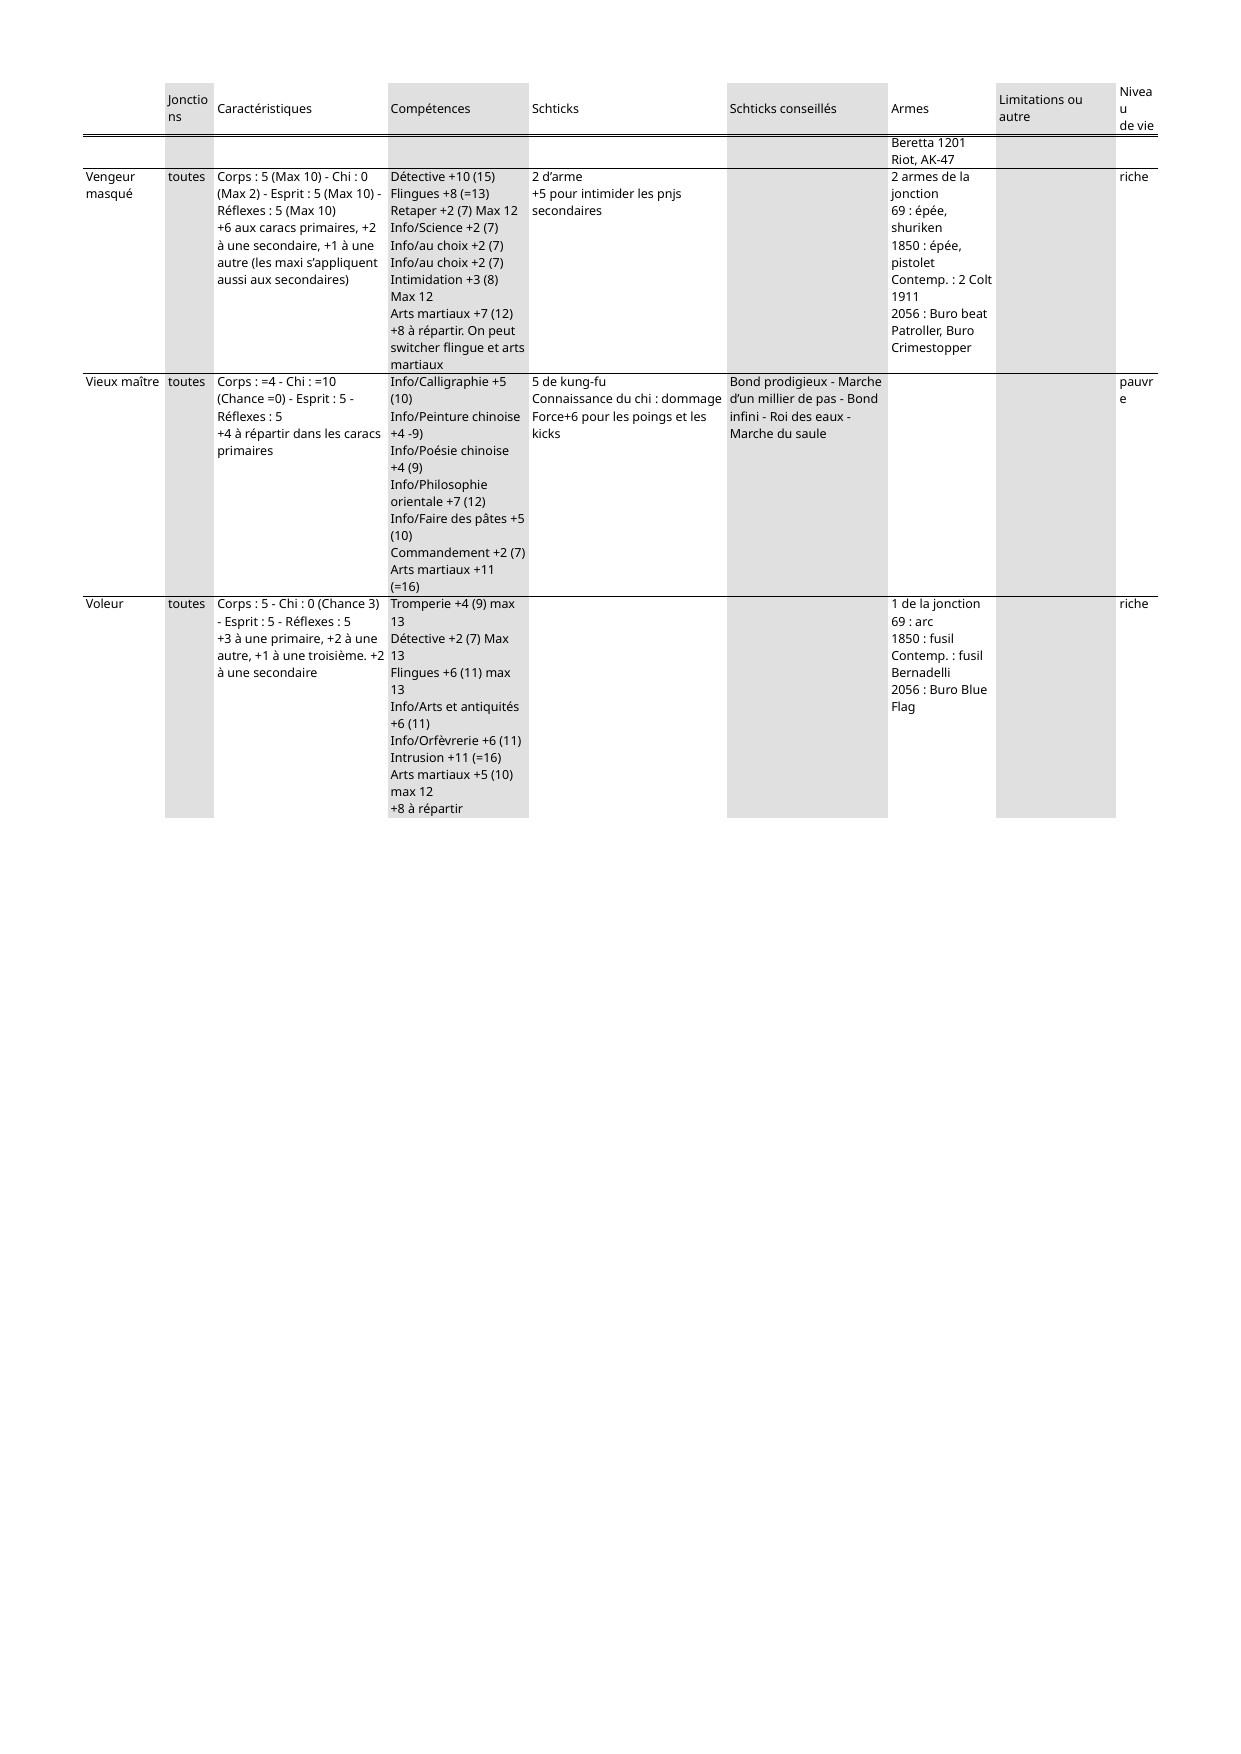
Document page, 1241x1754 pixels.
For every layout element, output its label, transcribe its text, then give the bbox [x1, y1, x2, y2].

table_cell toutes [165, 597, 214, 818]
table_cell [529, 597, 727, 818]
table_cell riche [1116, 597, 1157, 818]
table_cell Corps : 5 (Max 10) - Chi : 0 (Max 2) - Esprit : 5 (Max 10) - Réflexes : 5 (Max 10) +6 aux caracs primaires, +2 à une secondaire, +1 à une autre (les maxi s’appliquent aussi aux secondaires) [214, 169, 387, 373]
table_cell 2 d’arme +5 pour intimider les pnjs secondaires [529, 169, 727, 373]
table_cell Vengeur masqué [83, 169, 165, 373]
table_cell [165, 137, 214, 168]
table_cell [727, 169, 888, 373]
table_header Jonctions [165, 83, 214, 134]
table_cell Corps : =4 - Chi : =10 (Chance =0) - Esprit : 5 - Réflexes : 5 +4 à répartir dans les caracs primaires [214, 374, 387, 596]
table_cell [888, 374, 996, 596]
table_cell Tromperie +4 (9) max 13 Détective +2 (7) Max 13 Flingues +6 (11) max 13 Info/Arts et antiquités +6 (11) Info/Orfèvrerie +6 (11) Intrusion +11 (=16) Arts martiaux +5 (10) max 12 +8 à répartir [388, 597, 529, 818]
table_header Schticks [529, 83, 727, 134]
table_cell Voleur [83, 597, 165, 818]
table_cell pauvre [1116, 374, 1157, 596]
table_header Compétences [388, 83, 529, 134]
table_cell riche [1116, 169, 1157, 373]
table_cell [996, 597, 1116, 818]
table_cell Bond prodigieux - Marche d’un millier de pas - Bond infini - Roi des eaux - Marche du saule [727, 374, 888, 596]
table_cell Info/Calligraphie +5 (10) Info/Peinture chinoise +4 -9) Info/Poésie chinoise +4 (9) Info/Philosophie orientale +7 (12) Info/Faire des pâtes +5 (10) Commandement +2 (7) Arts martiaux +11 (=16) [388, 374, 529, 596]
table_header [83, 83, 165, 134]
table_cell toutes [165, 169, 214, 373]
table_cell [214, 137, 387, 168]
table_cell [996, 374, 1116, 596]
table_cell [727, 137, 888, 168]
table_cell 1 de la jonction 69 : arc 1850 : fusil Contemp. : fusil Bernadelli 2056 : Buro Blue Flag [888, 597, 996, 818]
table_cell Beretta 1201 Riot, AK-47 [888, 137, 996, 168]
table_cell [727, 597, 888, 818]
table_header Schticks conseillés [727, 83, 888, 134]
table_header Armes [888, 83, 996, 134]
table_cell [388, 137, 529, 168]
table_cell toutes [165, 374, 214, 596]
table_cell Détective +10 (15) Flingues +8 (=13) Retaper +2 (7) Max 12 Info/Science +2 (7) Info/au choix +2 (7) Info/au choix +2 (7) Intimidation +3 (8) Max 12 Arts martiaux +7 (12) +8 à répartir. On peut switcher flingue et arts martiaux [388, 169, 529, 373]
table_cell Corps : 5 - Chi : 0 (Chance 3) - Esprit : 5 - Réflexes : 5 +3 à une primaire, +2 à une autre, +1 à une troisième. +2 à une secondaire [214, 597, 387, 818]
table_cell 5 de kung-fu Connaissance du chi : dommage Force+6 pour les poings et les kicks [529, 374, 727, 596]
table_header Limitations ou autre [996, 83, 1116, 134]
table_cell 2 armes de la jonction 69 : épée, shuriken 1850 : épée, pistolet Contemp. : 2 Colt 1911 2056 : Buro beat Patroller, Buro Crimestopper [888, 169, 996, 373]
table_cell [1116, 137, 1157, 168]
table_header Caractéristiques [214, 83, 387, 134]
table_cell [83, 137, 165, 168]
table_header Niveau de vie [1116, 83, 1157, 134]
table_cell [996, 169, 1116, 373]
table_cell Vieux maître [83, 374, 165, 596]
table_cell [529, 137, 727, 168]
table_cell [996, 137, 1116, 168]
